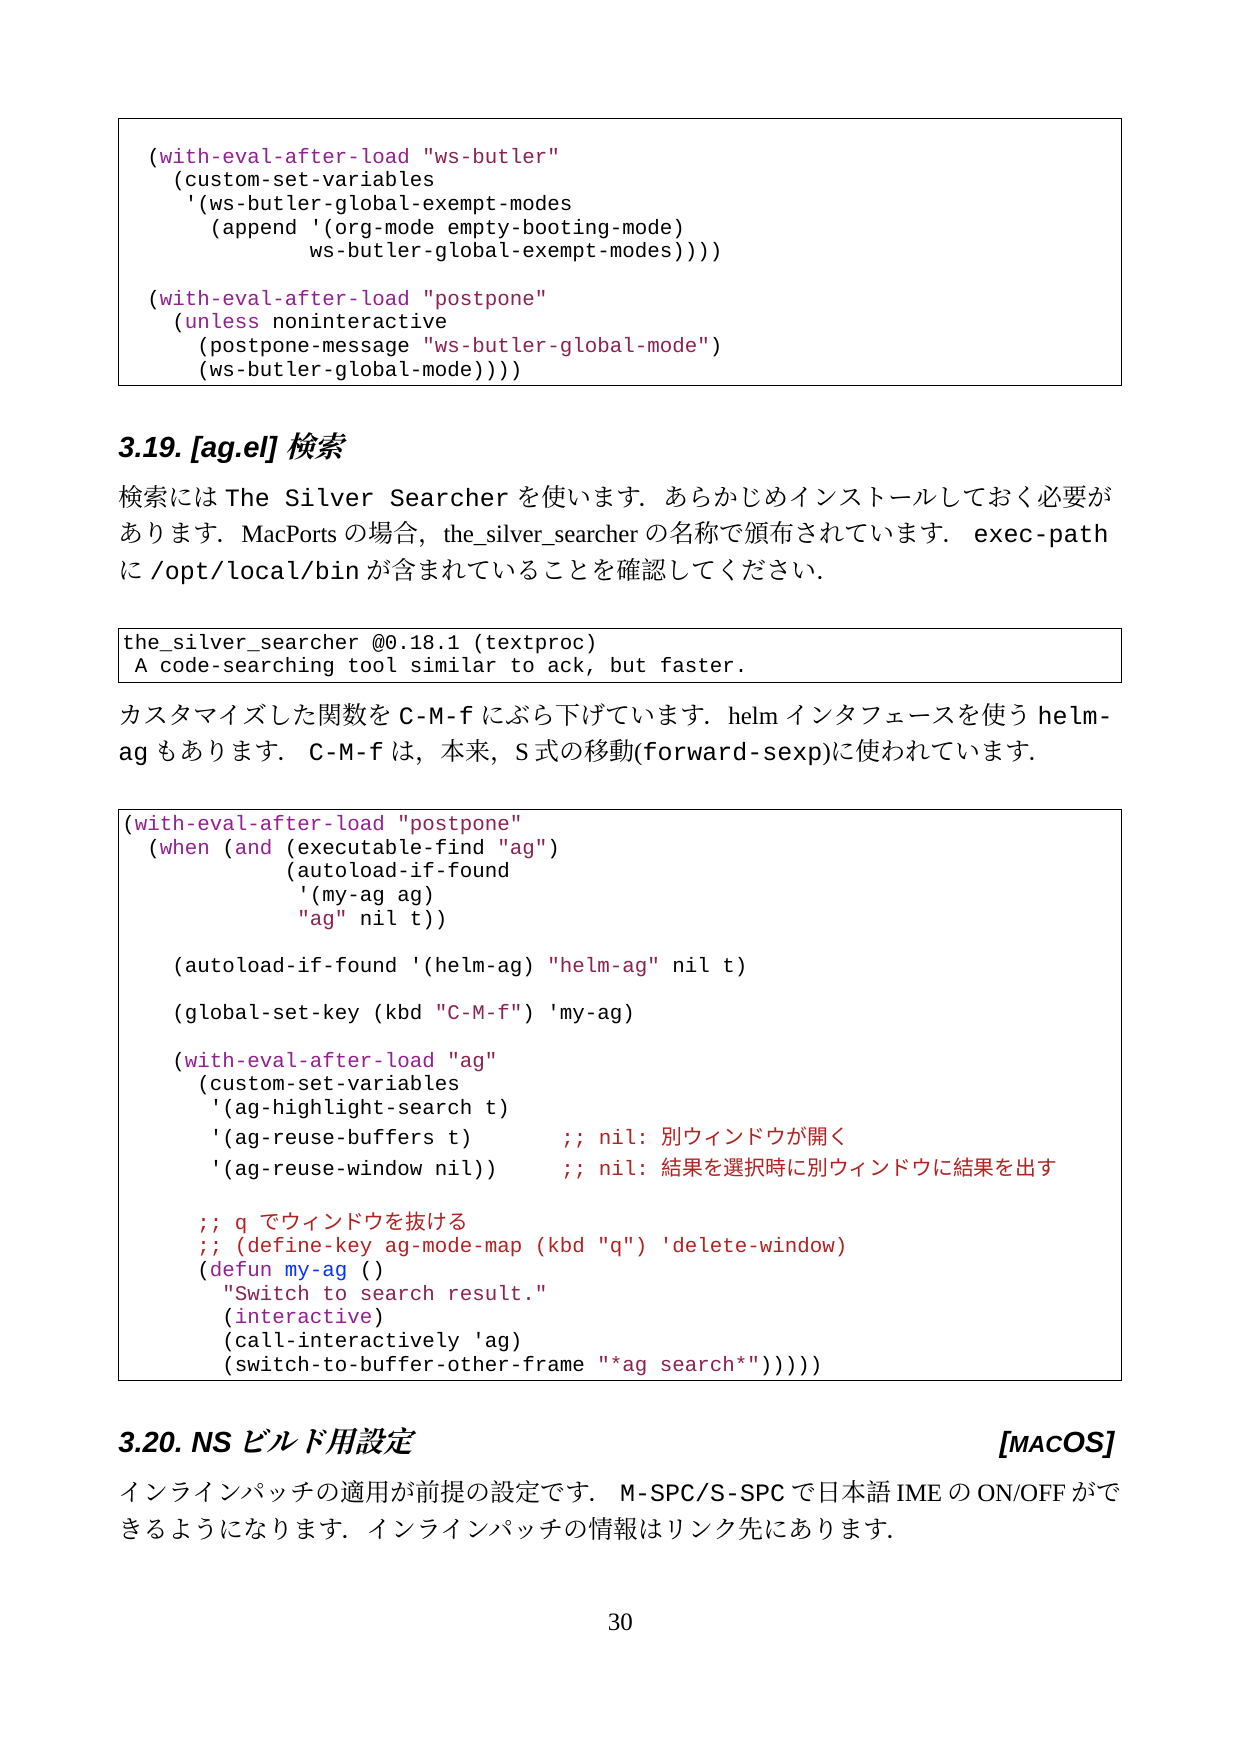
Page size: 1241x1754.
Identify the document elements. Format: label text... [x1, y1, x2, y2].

text (global-set-key (kbd "C-M-f") 'my-ag) [119, 998, 1121, 1022]
text 検索には The Silver Searcher を使います．あらかじめインストールしておく必要があります．MacPorts の場合，the_silver_searcher の名称で頒布されています． exec-path に /opt/local/bin が含まれていることを確認してください． [118, 478, 1122, 615]
text (interactive) [119, 1302, 1121, 1326]
text (autoload-if-found [119, 857, 1121, 880]
text (defun my-ag () [119, 1255, 1121, 1279]
text "Switch to search result." [119, 1279, 1121, 1302]
text (append '(org-mode empty-booting-mode) [119, 213, 1121, 236]
text '(ag-reuse-buffers t) ;; nil: 別ウィンドウが開く [119, 1117, 1121, 1147]
text カスタマイズした関数を C-M-f にぶら下げています．helm インタフェースを使う helm-ag もあります． C-M-f は，本来，S式の移動(forward-sexp)に使われています． [118, 696, 1122, 797]
text (with-eval-after-load "postpone" [119, 284, 1121, 307]
text インラインパッチの適用が前提の設定です． M-SPC/S-SPC で日本語IMEのON/OFFができるようになります．インラインパッチの情報はリンク先にあります． [118, 1473, 1122, 1574]
text (call-interactively 'ag) [119, 1326, 1121, 1350]
text (autoload-if-found '(helm-ag) "helm-ag" nil t) [119, 951, 1121, 975]
text ;; (define-key ag-mode-map (kbd "q") 'delete-window) [119, 1232, 1121, 1255]
text '(ws-butler-global-exempt-modes [119, 189, 1121, 213]
text (custom-set-variables [119, 1069, 1121, 1093]
text '(ag-reuse-window nil)) ;; nil: 結果を選択時に別ウィンドウに結果を出す [119, 1147, 1121, 1177]
text (with-eval-after-load "ws-butler" [119, 142, 1121, 165]
text (custom-set-variables [119, 165, 1121, 189]
text '(my-ag ag) [119, 880, 1121, 904]
text A code-searching tool similar to ack, but faster. [119, 652, 1121, 682]
text the_silver_searcher @0.18.1 (textproc) [119, 629, 1121, 652]
text (with-eval-after-load "ag" [119, 1046, 1121, 1069]
text (postpone-message "ws-butler-global-mode") [119, 331, 1121, 354]
text ws-butler-global-exempt-modes)))) [119, 236, 1121, 260]
text (when (and (executable-find "ag") [119, 833, 1121, 857]
text '(ag-highlight-search t) [119, 1093, 1121, 1117]
subtitle NSビルド用設定 [macOS] [118, 1419, 1122, 1461]
text "ag" nil t)) [119, 904, 1121, 927]
subtitle [ag.el] 検索 [118, 423, 1122, 465]
text (ws-butler-global-mode)))) [119, 354, 1121, 385]
text (switch-to-buffer-other-frame "*ag search*"))))) [119, 1350, 1121, 1380]
text (with-eval-after-load "postpone" [119, 810, 1121, 833]
text ;; q でウィンドウを抜ける [119, 1201, 1121, 1232]
text (unless noninteractive [119, 307, 1121, 331]
